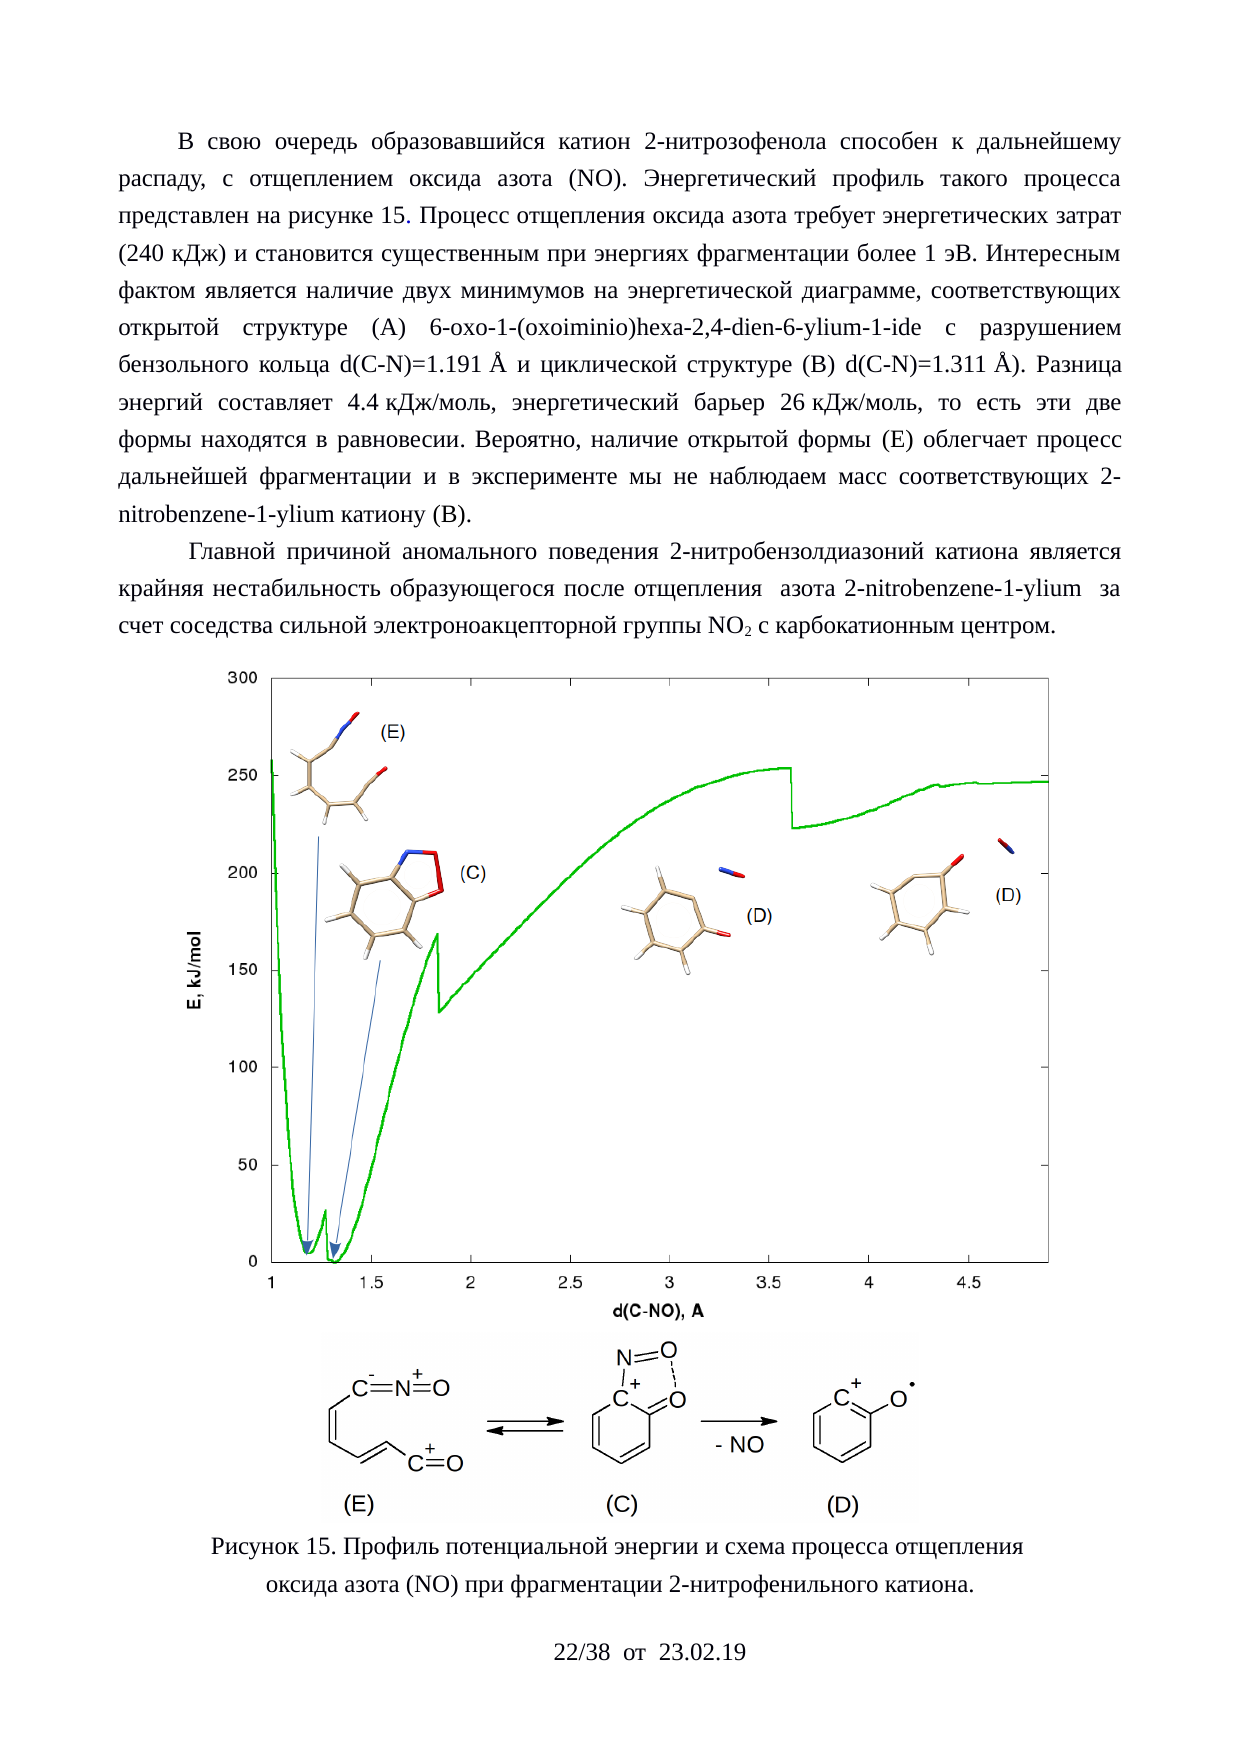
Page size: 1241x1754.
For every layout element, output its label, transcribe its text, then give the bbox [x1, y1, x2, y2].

list Рисунок 15. Профиль потенциальной энергии и схема процесса отщепления [118, 1531, 1122, 1560]
list Главной причиной аномального поведения 2-нитробензолдиазоний катиона является крайняя нестабильность образующегося после отщепления азота 2-nitrobenzene-1-ylium за счет соседства сильной электроноакцепторной группы NO2 с карбокатионным центром. [118, 536, 1122, 639]
picture [180, 666, 1060, 1324]
list В свою очередь образовавшийся катион 2-нитрозофенола способен к дальнейшему распаду, с отщеплением оксида азота (NO). Энергетический профиль такого процесса представлен на рисунке 15. Процесс отщепления оксида азота требует энергетических затрат (240 кДж) и становится существенным при энергиях фрагментации более 1 эВ. Интересным фактом является наличие двух минимумов на энергетической диаграмме, соответствующих открытой структуре (А) 6-oxo-1-(oxoiminio)hexa-2,4-dien-6-ylium-1-ide с разрушением бензольного кольца d(C-N)=1.191 Å и циклической структуре (B) d(C-N)=1.311 Å). Разница энергий составляет 4.4 кДж/моль, энергетический барьер 26 кДж/моль, то есть эти две формы находятся в равновесии. Вероятно, наличие открытой формы (E) облегчает процесс дальнейшей фрагментации и в эксперименте мы не наблюдаем масс соответствующих 2-nitrobenzene-1-ylium катиону (B). [118, 126, 1122, 527]
list оксида азота (NO) при фрагментации 2-нитрофенильного катиона. [118, 1569, 1122, 1597]
picture [321, 1332, 919, 1523]
